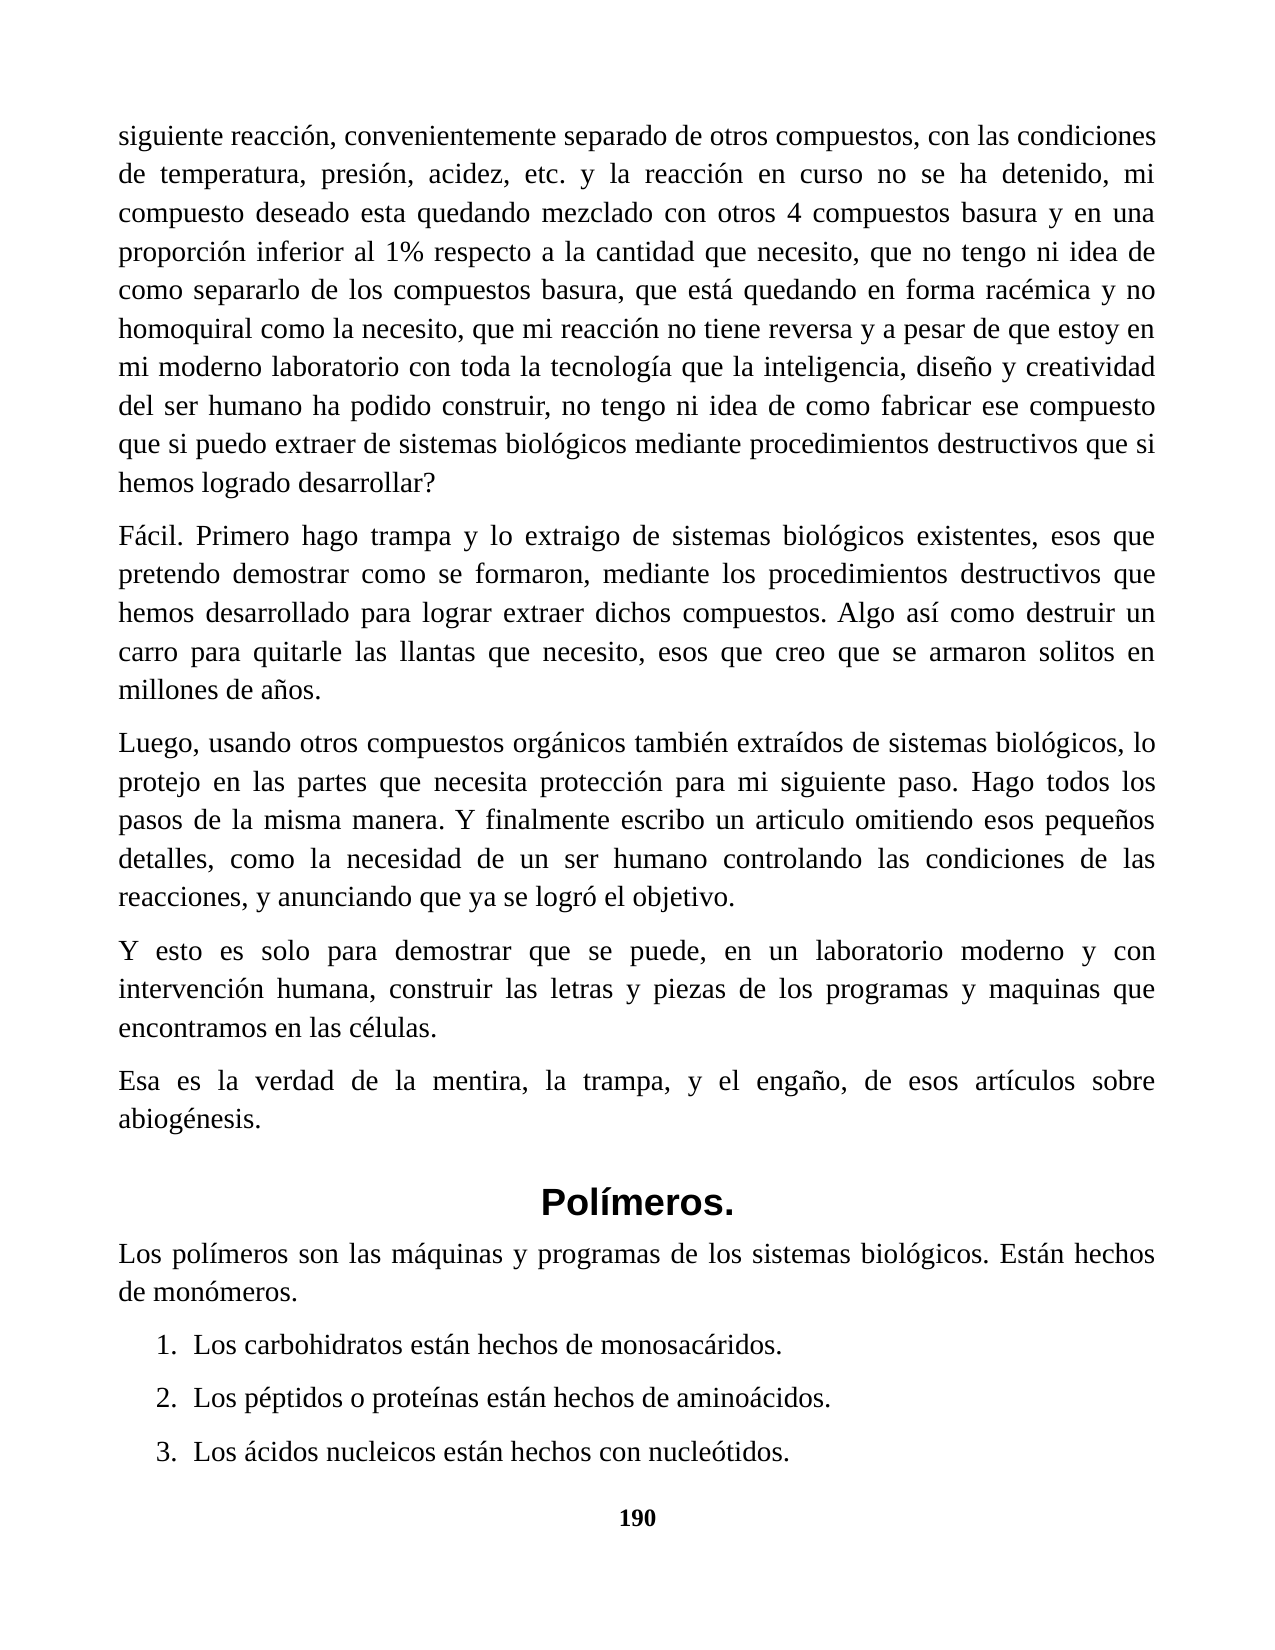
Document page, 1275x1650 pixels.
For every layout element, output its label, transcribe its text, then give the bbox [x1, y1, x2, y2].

list Los carbohidratos están hechos de monosacáridos. [156, 1327, 1157, 1361]
text Fácil. Primero hago trampa y lo extraigo de sistemas biológicos existentes, esos que pretendo demostrar como se formaron, mediante los procedimientos destructivos que hemos desarrollado para lograr extraer dichos compuestos. Algo así como destruir un carro para quitarle las llantas que necesito, esos que creo que se armaron solitos en millones de años. [118, 518, 1157, 706]
text Luego, usando otros compuestos orgánicos también extraídos de sistemas biológicos, lo protejo en las partes que necesita protección para mi siguiente paso. Hago todos los pasos de la misma manera. Y finalmente escribo un articulo omitiendo esos pequeños detalles, como la necesidad de un ser humano controlando las condiciones de las reacciones, y anunciando que ya se logró el objetivo. [118, 725, 1157, 913]
list Los péptidos o proteínas están hechos de aminoácidos. [156, 1381, 1157, 1414]
text Los polímeros son las máquinas y programas de los sistemas biológicos. Están hechos de monómeros. [118, 1236, 1157, 1308]
text Esa es la verdad de la mentira, la trampa, y el engaño, de esos artículos sobre abiogénesis. [118, 1063, 1157, 1135]
list Los ácidos nucleicos están hechos con nucleótidos. [156, 1434, 1157, 1467]
subtitle Polímeros. [118, 1179, 1157, 1223]
text Y esto es solo para demostrar que se puede, en un laboratorio moderno y con intervención humana, construir las letras y piezas de los programas y maquinas que encontramos en las células. [118, 933, 1157, 1043]
text siguiente reacción, convenientemente separado de otros compuestos, con las condiciones de temperatura, presión, acidez, etc. y la reacción en curso no se ha detenido, mi compuesto deseado esta quedando mezclado con otros 4 compuestos basura y en una proporción inferior al 1% respecto a la cantidad que necesito, que no tengo ni idea de como separarlo de los compuestos basura, que está quedando en forma racémica y no homoquiral como la necesito, que mi reacción no tiene reversa y a pesar de que estoy en mi moderno laboratorio con toda la tecnología que la inteligencia, diseño y creatividad del ser humano ha podido construir, no tengo ni idea de como fabricar ese compuesto que si puedo extraer de sistemas biológicos mediante procedimientos destructivos que si hemos logrado desarrollar? [118, 118, 1157, 498]
